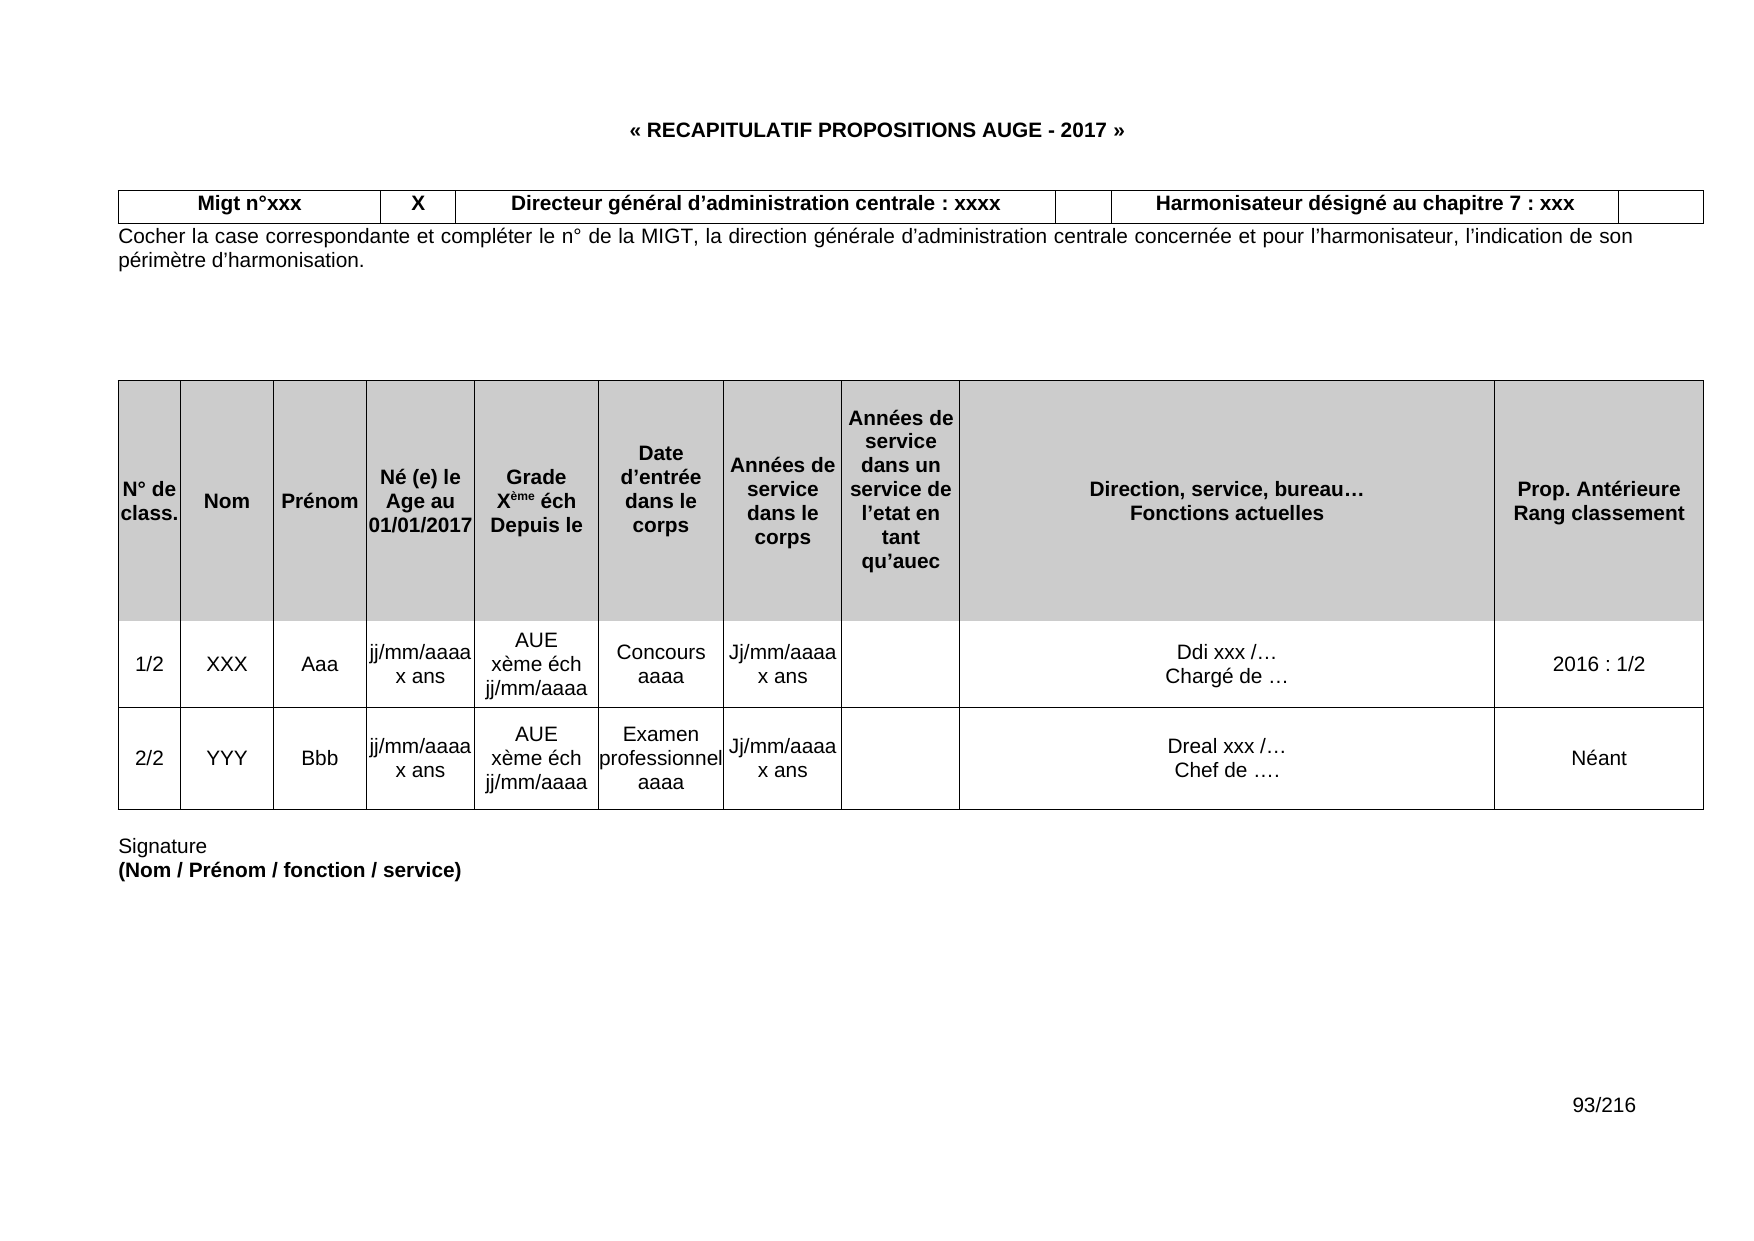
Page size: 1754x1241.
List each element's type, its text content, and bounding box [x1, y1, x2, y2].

table_cell AUE xème éch jj/mm/aaaa [475, 621, 598, 707]
table_header [1056, 191, 1111, 222]
table_header Direction, service, bureau… Fonctions actuelles [960, 381, 1494, 621]
table_cell Bbb [274, 708, 366, 809]
table_cell Jj/mm/aaaa x ans [724, 708, 841, 809]
table_cell jj/mm/aaaa x ans [367, 621, 474, 707]
table_header Années de service dans le corps [724, 381, 841, 621]
table_cell [842, 621, 959, 707]
table_cell jj/mm/aaaa x ans [367, 708, 474, 809]
table_header Directeur général d’administration centrale : xxxx [456, 191, 1055, 222]
text Signature [118, 834, 1636, 858]
table_header Prop. Antérieure Rang classement [1495, 381, 1703, 621]
table_header Date d’entrée dans le corps [599, 381, 723, 621]
table_header Grade Xème éch Depuis le [475, 381, 598, 621]
table_cell [121, 298, 1694, 332]
table_cell YYY [181, 708, 273, 809]
table_cell AUE xème éch jj/mm/aaaa [475, 708, 598, 809]
table_cell Néant [1495, 708, 1703, 809]
table_cell Dreal xxx /… Chef de …. [960, 708, 1494, 809]
table_header Années de service dans un service de l’etat en tant qu’auec [842, 381, 959, 621]
table_cell 1/2 [119, 621, 180, 707]
table_header Prénom [274, 381, 366, 621]
table_cell Aaa [274, 621, 366, 707]
table_header Migt n°xxx [119, 191, 380, 222]
table_cell Examen professionnel aaaa [599, 708, 723, 809]
table_cell 2/2 [119, 708, 180, 809]
table_cell Concours aaaa [599, 621, 723, 707]
text « recapitulatif propositions auGE - 2017 » [118, 118, 1636, 142]
table_header N° de class. [119, 381, 180, 621]
table_header Né (e) le Age au 01/01/2017 [367, 381, 474, 621]
table_header [1619, 191, 1703, 222]
table_header X [381, 191, 455, 222]
table_header Nom [181, 381, 273, 621]
table_header Harmonisateur désigné au chapitre 7 : xxx [1112, 191, 1618, 222]
table_cell Jj/mm/aaaa x ans [724, 621, 841, 707]
table_cell XXX [181, 621, 273, 707]
table_cell Ddi xxx /… Chargé de … [960, 621, 1494, 707]
text Cocher la case correspondante et compléter le n° de la MIGT, la direction générale d’administration centrale concernée et pour l’harmonisateur, l’indication de son périmètre d’harmonisation. [118, 224, 1636, 271]
table_header [121, 271, 1694, 298]
table_cell [842, 708, 959, 809]
text (Nom / Prénom / fonction / service) [118, 858, 1636, 882]
table_cell 2016 : 1/2 [1495, 621, 1703, 707]
